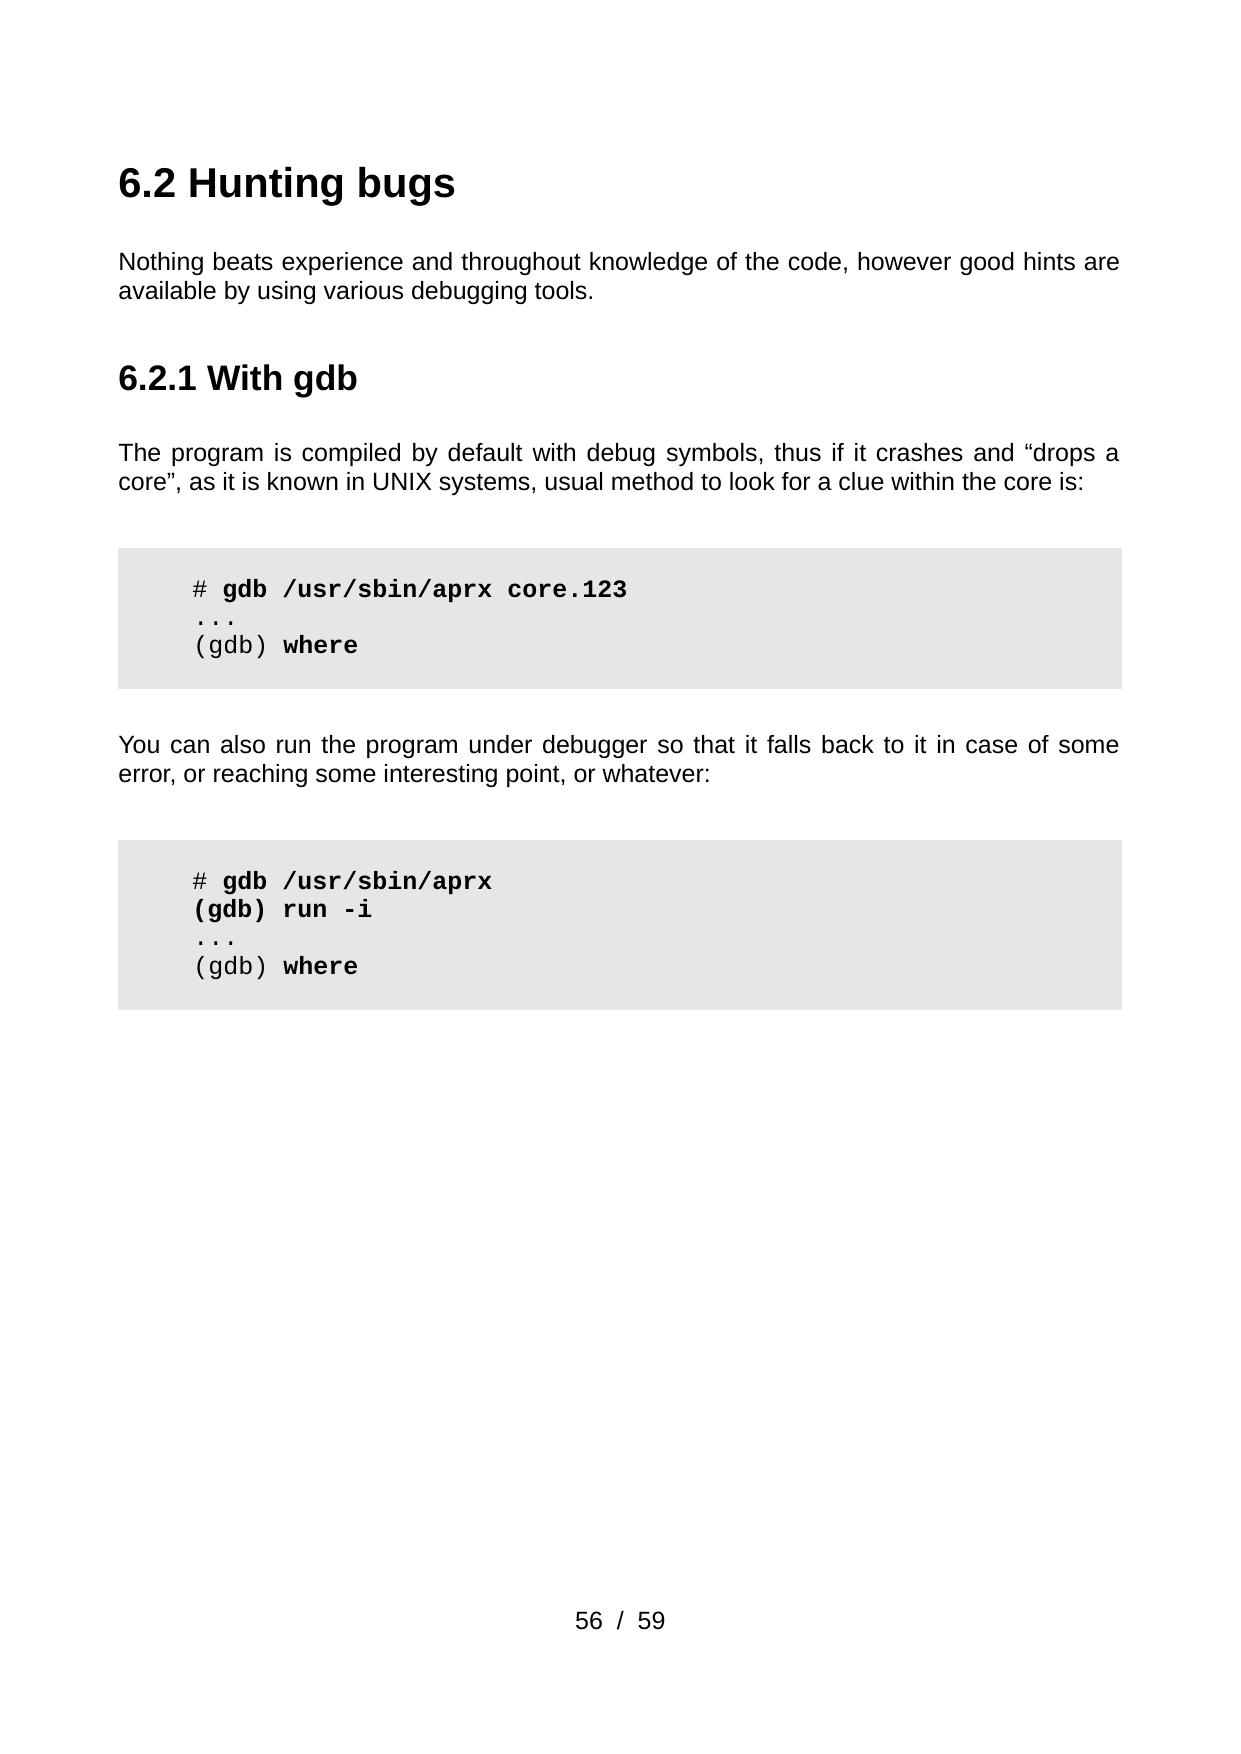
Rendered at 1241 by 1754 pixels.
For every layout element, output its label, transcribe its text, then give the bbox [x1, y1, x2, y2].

text (gdb) where [118, 953, 1122, 982]
text # gdb /usr/sbin/aprx [118, 868, 1122, 897]
text The program is compiled by default with debug symbols, thus if it crashes and “drops a core”, as it is known in UNIX systems, usual method to look for a clue within the core is: [118, 438, 1122, 496]
text (gdb) run -i [118, 897, 1122, 925]
subtitle With gdb [118, 357, 1122, 398]
subtitle Hunting bugs [118, 159, 1122, 207]
text ... [118, 925, 1122, 953]
text ... [118, 604, 1122, 633]
text Nothing beats experience and throughout knowledge of the code, however good hints are available by using various debugging tools. [118, 247, 1122, 304]
text # gdb /usr/sbin/aprx core.123 [118, 576, 1122, 604]
text (gdb) where [118, 633, 1122, 661]
text You can also run the program under debugger so that it falls back to it in case of some error, or reaching some interesting point, or whatever: [118, 730, 1122, 788]
